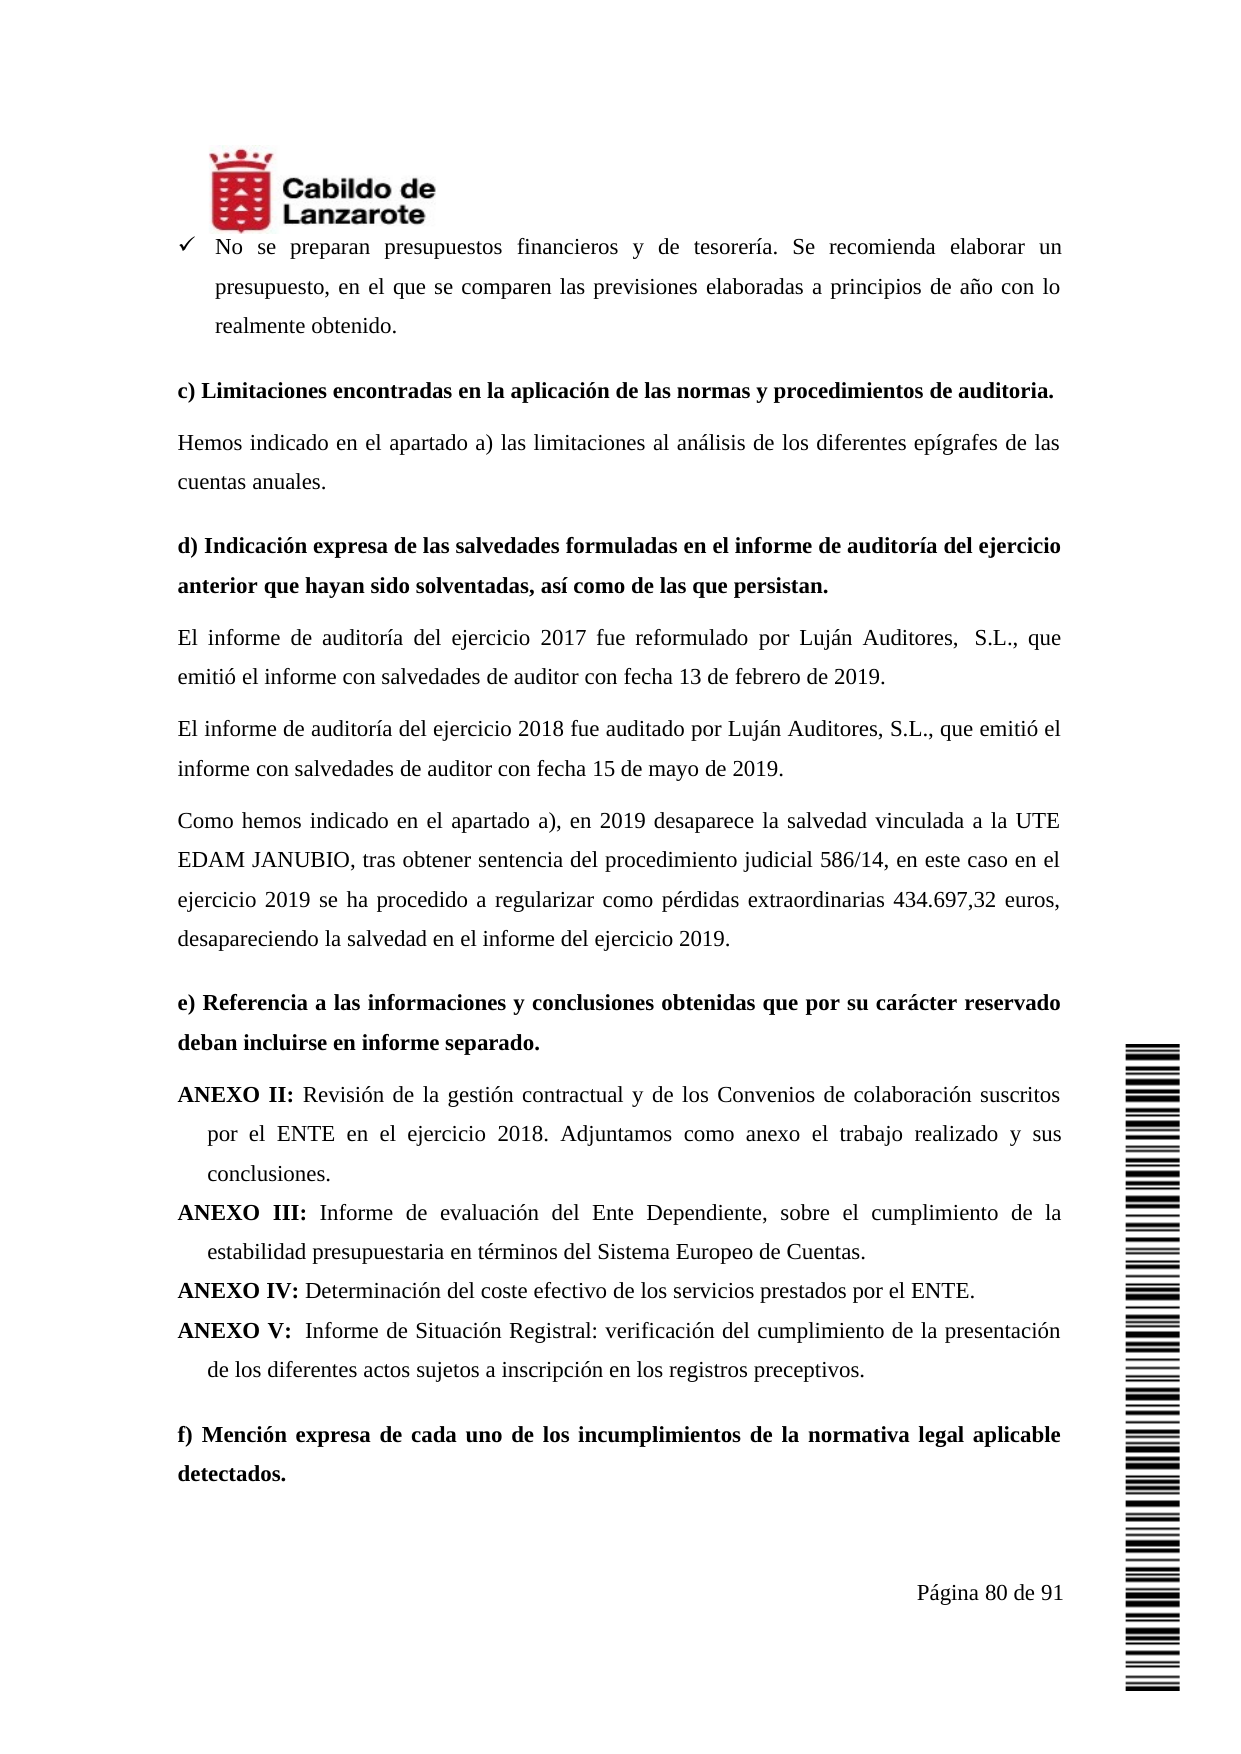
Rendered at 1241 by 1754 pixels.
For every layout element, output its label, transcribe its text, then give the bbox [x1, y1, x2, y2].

text Como hemos indicado en el apartado a), en 2019 desaparece la salvedad vinculada a la UTE EDAM JANUBIO, tras obtener sentencia del procedimiento judicial 586/14, en este caso en el ejercicio 2019 se ha procedido a regularizar como pérdidas extraordinarias 434.697,32 euros, desapareciendo la salvedad en el informe del ejercicio 2019. [177, 807, 1062, 951]
subtitle Indicación expresa de las salvedades formuladas en el informe de auditoría del ejercicio anterior que hayan sido solventadas, así como de las que persistan. [177, 533, 1063, 598]
subtitle Referencia a las informaciones y conclusiones obtenidas que por su carácter reservado deban incluirse en informe separado. [177, 989, 1062, 1055]
text El informe de auditoría del ejercicio 2018 fue auditado por Luján Auditores, S.L., que emitió el informe con salvedades de auditor con fecha 15 de mayo de 2019. [177, 715, 1062, 781]
text ANEXO III: Informe de evaluación del Ente Dependiente, sobre el cumplimiento de la estabilidad presupuestaria en términos del Sistema Europeo de Cuentas. [177, 1199, 1062, 1264]
picture [208, 145, 437, 234]
text ANEXO IV: Determinación del coste efectivo de los servicios prestados por el ENTE. [177, 1278, 1125, 1304]
picture [1125, 1044, 1180, 1691]
list No se preparan presupuestos financieros y de tesorería. Se recomienda elaborar un presupuesto, en el que se comparen las previsiones elaboradas a principios de año con lo realmente obtenido. [177, 233, 1062, 339]
text Hemos indicado en el apartado a) las limitaciones al análisis de los diferentes epígrafes de las cuentas anuales. [177, 429, 1062, 494]
text ANEXO V: Informe de Situación Registral: verificación del cumplimiento de la presentación de los diferentes actos sujetos a inscripción en los registros preceptivos. [177, 1317, 1062, 1383]
text El informe de auditoría del ejercicio 2017 fue reformulado por Luján Auditores, S.L., que emitió el informe con salvedades de auditor con fecha 13 de febrero de 2019. [177, 624, 1062, 690]
text ANEXO II: Revisión de la gestión contractual y de los Convenios de colaboración suscritos por el ENTE en el ejercicio 2018. Adjuntamos como anexo el trabajo realizado y sus conclusiones. [177, 1081, 1062, 1186]
subtitle Limitaciones encontradas en la aplicación de las normas y procedimientos de auditoria. [177, 377, 1192, 403]
text Página 80 de 91 [167, 1578, 1064, 1605]
subtitle Mención expresa de cada uno de los incumplimientos de la normativa legal aplicable detectados. [177, 1421, 1062, 1487]
